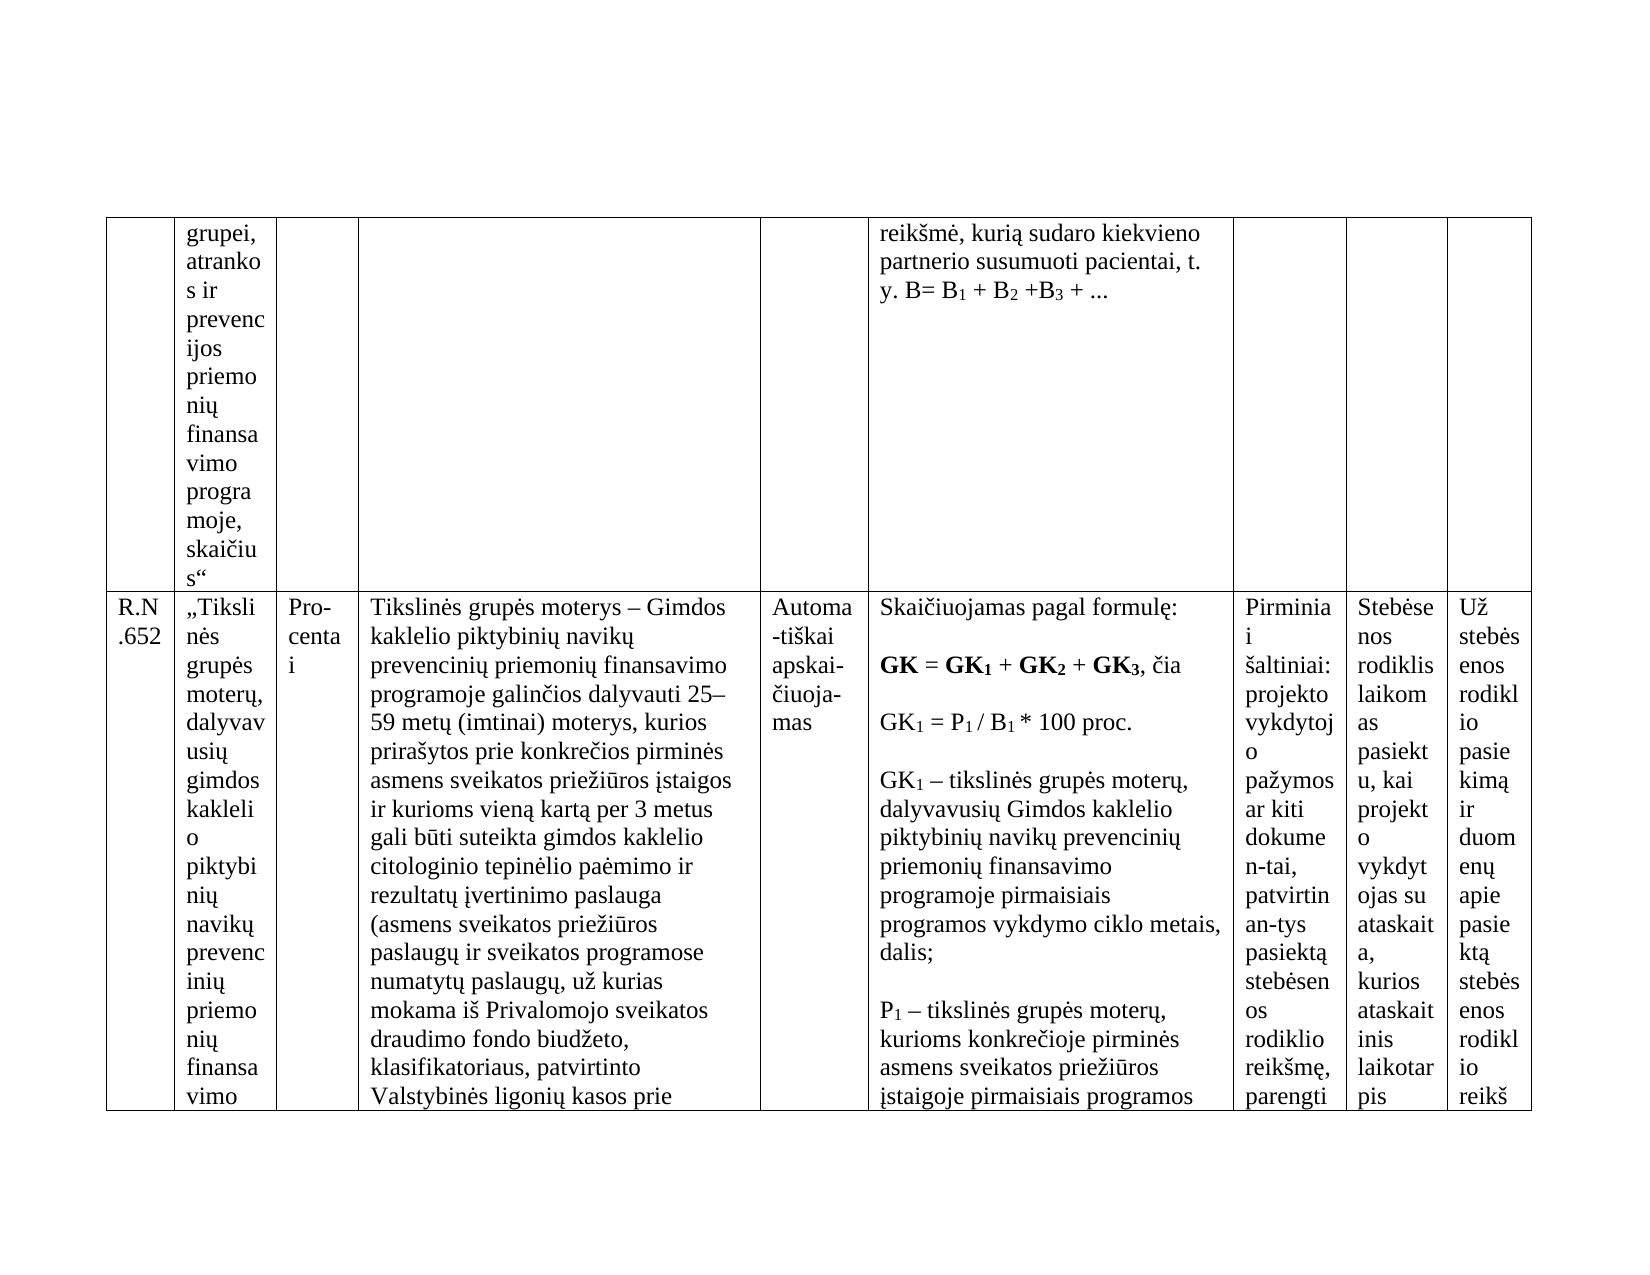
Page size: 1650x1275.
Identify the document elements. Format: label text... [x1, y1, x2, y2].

table_cell Pro-centai [277, 592, 358, 1110]
table_cell [107, 218, 174, 591]
table_cell reikšmė, kurią sudaro kiekvieno partnerio susumuoti pacientai, t. y. B= B1 + B2 +B3 + ... [869, 218, 1233, 591]
table_cell Už stebėsenos rodiklio pasiekimą ir duomenų apie pasiektą stebėsenos rodiklio reikš [1448, 592, 1531, 1110]
table_cell [359, 218, 760, 591]
table_cell [277, 218, 358, 591]
table_cell Automa-tiškai apskai-čiuoja-mas [761, 592, 868, 1110]
table_cell [1234, 218, 1346, 591]
table_cell „Tikslinės grupės moterų, dalyvavusių gimdos kaklelio piktybinių navikų prevencinių priemonių finansavimo [175, 592, 276, 1110]
table_cell [761, 218, 868, 591]
table_cell grupei, atrankos ir prevencijos priemonių finansavimo programoje, skaičius“ [175, 218, 276, 591]
table_cell R.N.652 [107, 592, 174, 1110]
table_cell [1347, 218, 1447, 591]
table_cell Skaičiuojamas pagal formulę: GK = GK1 + GK2 + GK3, čia GK1 = P1 / B1 * 100 proc. GK1 – tikslinės grupės moterų, dalyvavusių Gimdos kaklelio piktybinių navikų prevencinių priemonių finansavimo programoje pirmaisiais programos vykdymo ciklo metais, dalis; P1 – tikslinės grupės moterų, kurioms konkrečioje pirminės asmens sveikatos priežiūros įstaigoje pirmaisiais programos [869, 592, 1233, 1110]
table_cell [1448, 218, 1531, 591]
table_cell Stebėsenos rodiklis laikomas pasiektu, kai projekto vykdytojas su ataskaita, kurios ataskaitinis laikotarpis [1347, 592, 1447, 1110]
table_cell Pirminiai šaltiniai: projekto vykdytojo pažymos ar kiti dokumen-tai, patvirtinan-tys pasiektą stebėsenos rodiklio reikšmę, parengti [1234, 592, 1346, 1110]
table_cell Tikslinės grupės moterys – Gimdos kaklelio piktybinių navikų prevencinių priemonių finansavimo programoje galinčios dalyvauti 25–59 metų (imtinai) moterys, kurios prirašytos prie konkrečios pirminės asmens sveikatos priežiūros įstaigos ir kurioms vieną kartą per 3 metus gali būti suteikta gimdos kaklelio citologinio tepinėlio paėmimo ir rezultatų įvertinimo paslauga (asmens sveikatos priežiūros paslaugų ir sveikatos programose numatytų paslaugų, už kurias mokama iš Privalomojo sveikatos draudimo fondo biudžeto, klasifikatoriaus, patvirtinto Valstybinės ligonių kasos prie [359, 592, 760, 1110]
